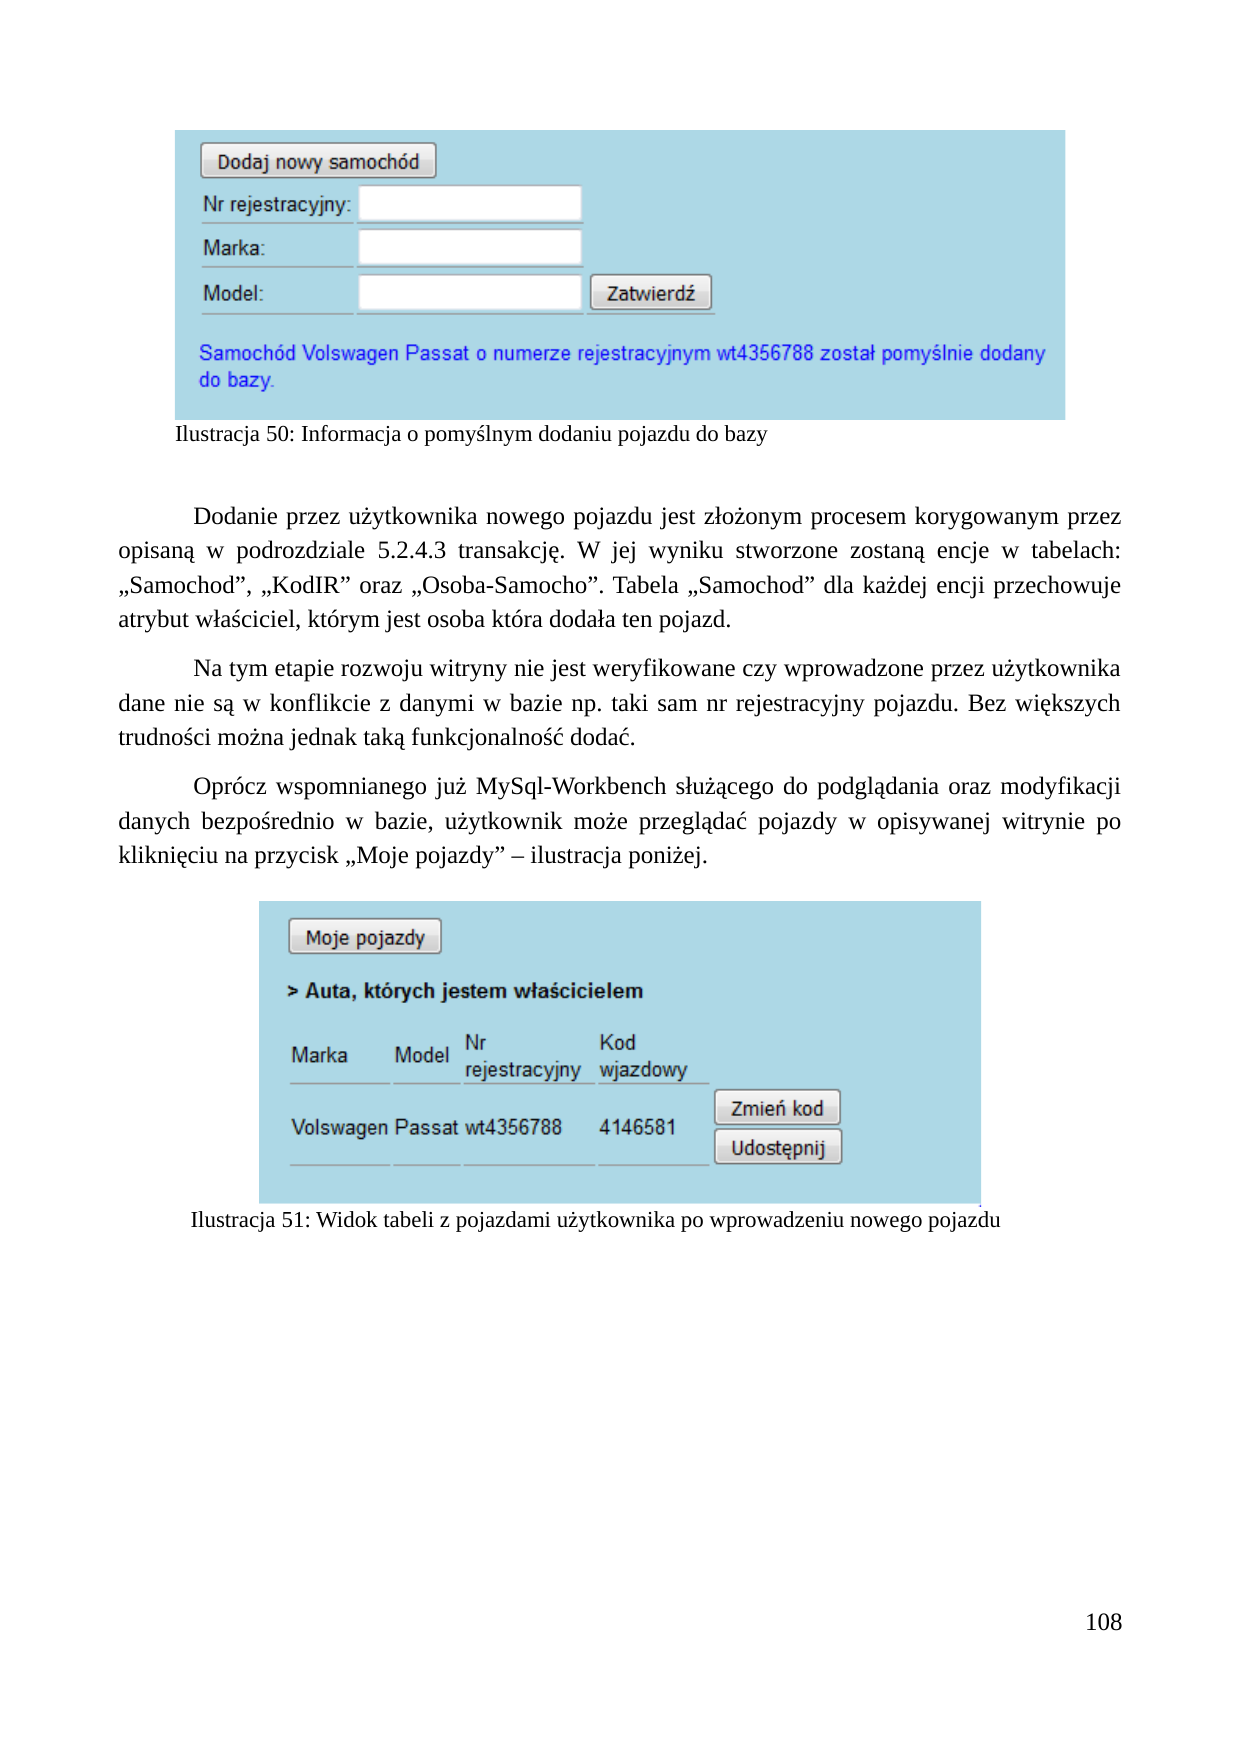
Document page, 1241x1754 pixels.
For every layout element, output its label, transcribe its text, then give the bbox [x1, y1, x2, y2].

text Ilustracja 50: Informacja o pomyślnym dodaniu pojazdu do bazy [175, 420, 1065, 446]
picture [174, 130, 1066, 420]
text Dodanie przez użytkownika nowego pojazdu jest złożonym procesem korygowanym przez opisaną w podrozdziale 5.2.4.3 transakcję. W jej wyniku stworzone zostaną encje w tabelach: „Samochod”, „KodIR” oraz „Osoba-Samocho”. Tabela „Samochod” dla każdej encji przechowuje atrybut właściciel, którym jest osoba która dodała ten pojazd. [118, 501, 1122, 633]
text Ilustracja 51: Widok tabeli z pojazdami użytkownika po wprowadzeniu nowego pojazdu [190, 902, 1050, 1233]
text Oprócz wspomnianego już MySql-Workbench służącego do podglądania oraz modyfikacji danych bezpośrednio w bazie, użytkownik może przeglądać pojazdy w opisywanej witrynie po kliknięciu na przycisk „Moje pojazdy” – ilustracja poniżej. [118, 771, 1122, 869]
picture [259, 901, 982, 1207]
text Na tym etapie rozwoju witryny nie jest weryfikowane czy wprowadzone przez użytkownika dane nie są w konflikcie z danymi w bazie np. taki sam nr rejestracyjny pojazdu. Bez większych trudności można jednak taką funkcjonalność dodać. [118, 653, 1122, 751]
